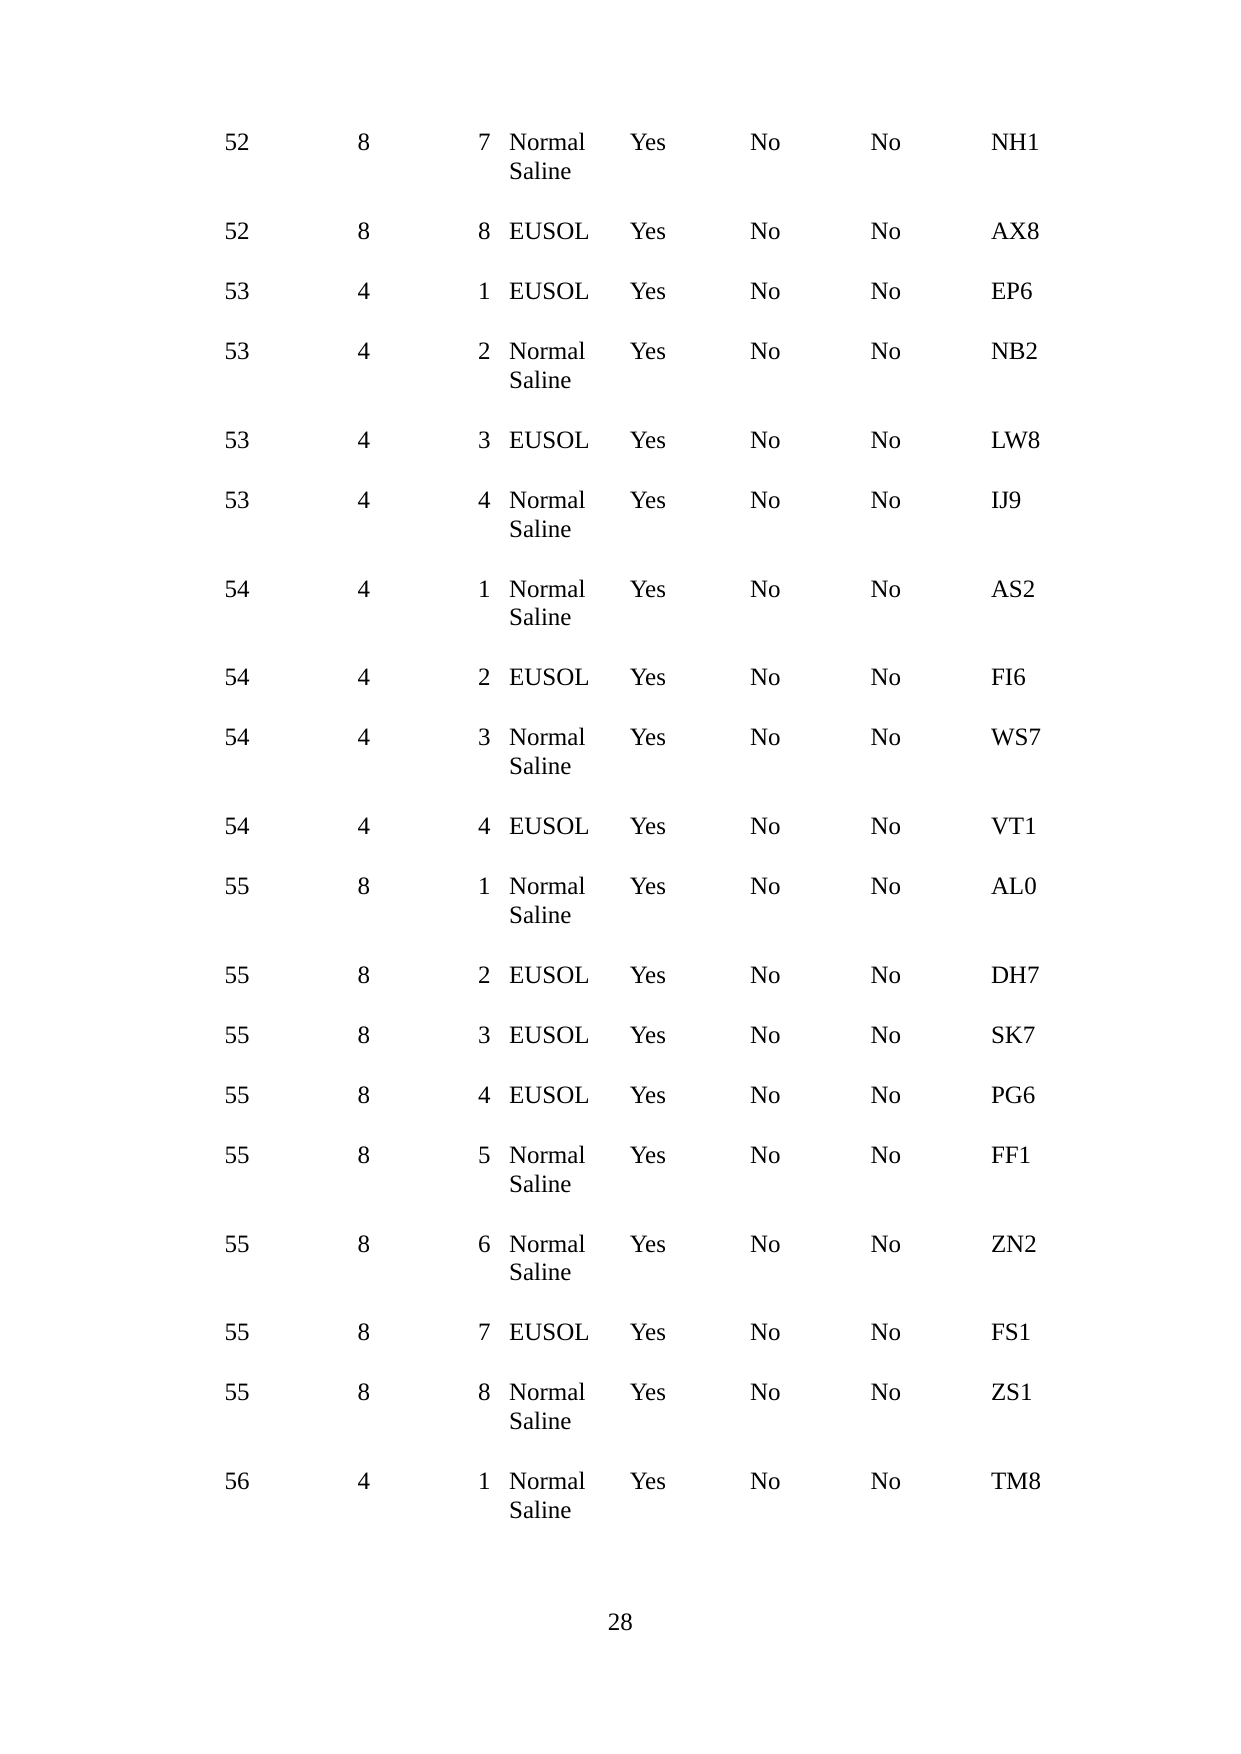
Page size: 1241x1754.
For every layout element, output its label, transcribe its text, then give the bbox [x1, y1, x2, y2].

table_cell 4 [259, 416, 379, 476]
table_cell 55 [138, 1011, 259, 1071]
table_cell No [861, 1131, 981, 1219]
table_cell Yes [620, 1457, 741, 1546]
table_cell EUSOL [500, 951, 620, 1011]
table_cell 4 [259, 327, 379, 416]
table_cell Yes [620, 1219, 741, 1308]
table_cell 56 [138, 1457, 259, 1546]
table_cell NH1 [981, 118, 1102, 207]
table_cell 4 [259, 564, 379, 653]
table_cell Yes [620, 476, 741, 564]
table_cell Normal Saline [500, 1219, 620, 1308]
table_cell EUSOL [500, 416, 620, 476]
table_cell 55 [138, 1071, 259, 1131]
table_cell 8 [259, 1368, 379, 1457]
table_cell Yes [620, 564, 741, 653]
table_cell FF1 [981, 1131, 1102, 1219]
table_cell AX8 [981, 207, 1102, 267]
table_cell No [741, 1131, 861, 1219]
table_cell 53 [138, 476, 259, 564]
table_cell No [741, 951, 861, 1011]
table_cell No [741, 118, 861, 207]
table_cell 8 [259, 118, 379, 207]
table_cell No [861, 267, 981, 327]
table_cell No [861, 564, 981, 653]
table_cell EUSOL [500, 1308, 620, 1368]
table_cell IJ9 [981, 476, 1102, 564]
table_cell No [741, 1071, 861, 1131]
table_cell Normal Saline [500, 1368, 620, 1457]
table_cell FS1 [981, 1308, 1102, 1368]
table_cell LW8 [981, 416, 1102, 476]
table_cell ZS1 [981, 1368, 1102, 1457]
table_cell Normal Saline [500, 713, 620, 802]
table_cell EUSOL [500, 1071, 620, 1131]
table_cell No [861, 951, 981, 1011]
table_cell 1 [379, 267, 499, 327]
table_cell 3 [379, 416, 499, 476]
table_cell 8 [259, 1219, 379, 1308]
table_cell No [741, 1219, 861, 1308]
table_cell No [741, 416, 861, 476]
table_cell AL0 [981, 862, 1102, 951]
table_cell 8 [259, 1308, 379, 1368]
table_cell No [741, 1011, 861, 1071]
table_cell Normal Saline [500, 862, 620, 951]
table_cell 2 [379, 951, 499, 1011]
table_cell 3 [379, 713, 499, 802]
table_cell FI6 [981, 653, 1102, 713]
table_cell AS2 [981, 564, 1102, 653]
table_cell Normal Saline [500, 476, 620, 564]
table_cell Yes [620, 1308, 741, 1368]
table_cell No [861, 476, 981, 564]
table_cell 4 [259, 267, 379, 327]
table_cell 55 [138, 862, 259, 951]
table_cell Yes [620, 951, 741, 1011]
table_cell Yes [620, 416, 741, 476]
table_cell 8 [259, 862, 379, 951]
table_cell No [741, 207, 861, 267]
table_cell 54 [138, 713, 259, 802]
table_cell No [861, 416, 981, 476]
table_cell No [861, 1308, 981, 1368]
table_cell 4 [259, 476, 379, 564]
table_cell Normal Saline [500, 1131, 620, 1219]
table_cell Normal Saline [500, 327, 620, 416]
table_cell No [741, 1308, 861, 1368]
table_cell 8 [259, 207, 379, 267]
table_cell 53 [138, 416, 259, 476]
table_cell 1 [379, 862, 499, 951]
table_cell No [741, 713, 861, 802]
table_cell 8 [259, 1011, 379, 1071]
table_cell No [861, 1011, 981, 1071]
table_cell 7 [379, 1308, 499, 1368]
table_cell Yes [620, 862, 741, 951]
table_cell No [741, 802, 861, 862]
table_cell EP6 [981, 267, 1102, 327]
table_cell No [861, 207, 981, 267]
table_cell Yes [620, 653, 741, 713]
table_cell 4 [259, 1457, 379, 1546]
table_cell 2 [379, 327, 499, 416]
table_cell 52 [138, 207, 259, 267]
table_cell 55 [138, 1219, 259, 1308]
table_cell 2 [379, 653, 499, 713]
table_cell Yes [620, 267, 741, 327]
table_cell 54 [138, 802, 259, 862]
table_cell 4 [379, 802, 499, 862]
table_cell EUSOL [500, 267, 620, 327]
table_cell Yes [620, 207, 741, 267]
table_cell 8 [259, 1131, 379, 1219]
table_cell No [741, 476, 861, 564]
table_cell 8 [379, 207, 499, 267]
table_cell No [741, 653, 861, 713]
table_cell TM8 [981, 1457, 1102, 1546]
table_cell 6 [379, 1219, 499, 1308]
table_cell No [861, 1071, 981, 1131]
table_cell No [861, 802, 981, 862]
table_cell No [861, 862, 981, 951]
table_cell EUSOL [500, 802, 620, 862]
table_cell No [741, 564, 861, 653]
table_cell VT1 [981, 802, 1102, 862]
table_cell 55 [138, 1368, 259, 1457]
table_cell No [861, 1219, 981, 1308]
table_cell No [861, 327, 981, 416]
table_cell 7 [379, 118, 499, 207]
table_cell EUSOL [500, 207, 620, 267]
table_cell No [861, 653, 981, 713]
table_cell 53 [138, 267, 259, 327]
table_cell 53 [138, 327, 259, 416]
table_cell Normal Saline [500, 1457, 620, 1546]
table_cell Yes [620, 713, 741, 802]
table_cell No [861, 1368, 981, 1457]
table_cell 4 [259, 653, 379, 713]
table_cell Yes [620, 1368, 741, 1457]
table_cell No [741, 327, 861, 416]
table_cell 4 [259, 713, 379, 802]
table_cell Yes [620, 1131, 741, 1219]
table_cell No [741, 267, 861, 327]
table_cell ZN2 [981, 1219, 1102, 1308]
table_cell 3 [379, 1011, 499, 1071]
table_cell Yes [620, 802, 741, 862]
table_cell Yes [620, 1071, 741, 1131]
table_cell 1 [379, 564, 499, 653]
table_cell 54 [138, 653, 259, 713]
table_cell 1 [379, 1457, 499, 1546]
table_cell No [861, 713, 981, 802]
table_cell 4 [379, 1071, 499, 1131]
table_cell WS7 [981, 713, 1102, 802]
table_cell Normal Saline [500, 118, 620, 207]
table_cell 8 [259, 1071, 379, 1131]
table_cell No [741, 1368, 861, 1457]
table_cell No [741, 862, 861, 951]
table_cell 8 [379, 1368, 499, 1457]
table_cell 55 [138, 1131, 259, 1219]
table_cell 4 [379, 476, 499, 564]
table_cell SK7 [981, 1011, 1102, 1071]
table_cell No [861, 1457, 981, 1546]
table_cell 55 [138, 951, 259, 1011]
table_cell 55 [138, 1308, 259, 1368]
table_cell Normal Saline [500, 564, 620, 653]
table_cell No [741, 1457, 861, 1546]
table_cell No [861, 118, 981, 207]
table_cell Yes [620, 1011, 741, 1071]
table_cell EUSOL [500, 1011, 620, 1071]
table_cell EUSOL [500, 653, 620, 713]
table_cell 5 [379, 1131, 499, 1219]
table_cell 4 [259, 802, 379, 862]
table_cell 52 [138, 118, 259, 207]
table_cell 54 [138, 564, 259, 653]
table_cell NB2 [981, 327, 1102, 416]
table_cell Yes [620, 327, 741, 416]
table_cell PG6 [981, 1071, 1102, 1131]
table_cell 8 [259, 951, 379, 1011]
table_cell Yes [620, 118, 741, 207]
table_cell DH7 [981, 951, 1102, 1011]
